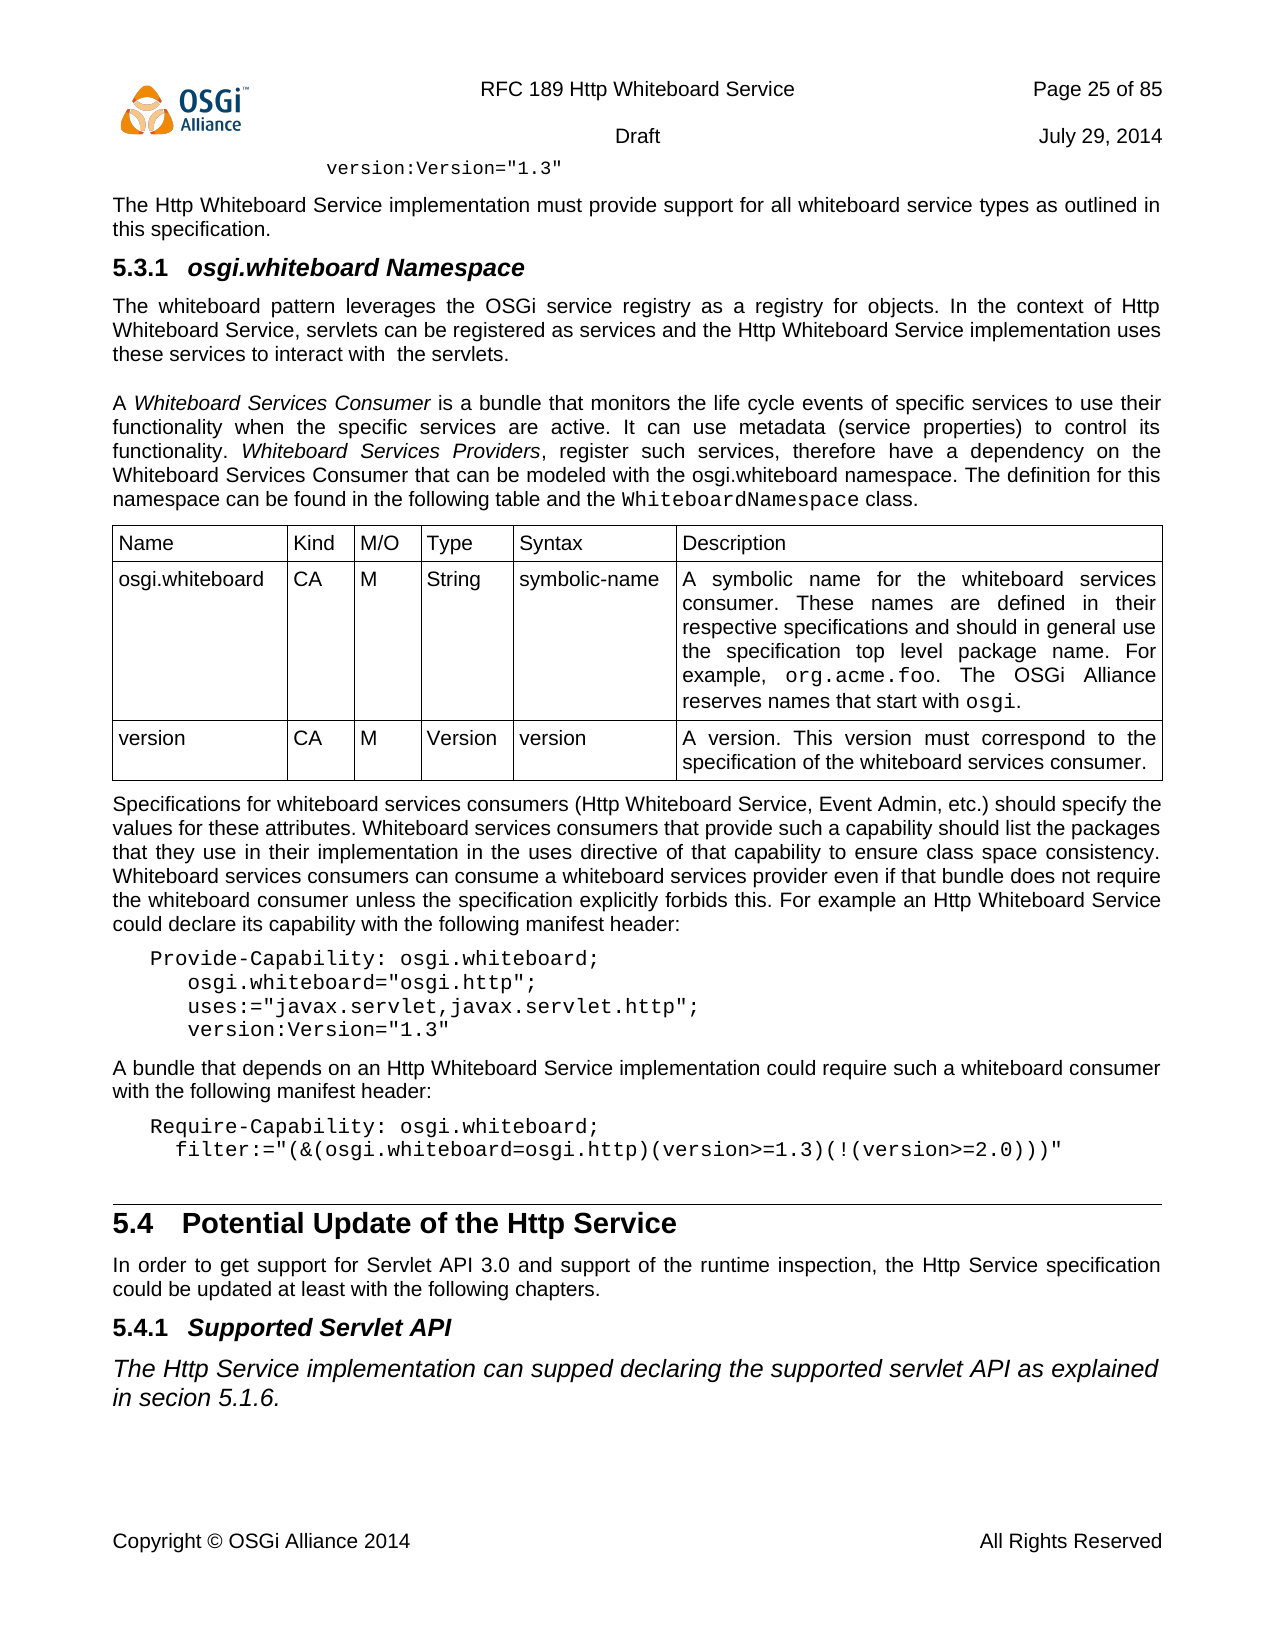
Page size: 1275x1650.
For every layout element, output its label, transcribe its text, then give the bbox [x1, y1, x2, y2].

table_cell CA [288, 721, 354, 779]
text Specifications for whiteboard services consumers (Http Whiteboard Service, Event Admin, etc.) should specify the values for these attributes. Whiteboard services consumers that provide such a capability should list the packages that they use in their implementation in the uses directive of that capability to ensure class space consistency. Whiteboard services consumers can consume a whiteboard services provider even if that bundle does not require the whiteboard consumer unless the specification explicitly forbids this. For example an Http Whiteboard Service could declare its capability with the following manifest header: [112, 792, 1162, 936]
table_cell osgi.whiteboard [113, 562, 287, 720]
table_cell version [113, 721, 287, 779]
table_header M/O [355, 526, 421, 561]
table_cell A symbolic name for the whiteboard services consumer. These names are defined in their respective specifications and should in general use the specification top level package name. For example, org.acme.foo. The OSGi Alliance reserves names that start with osgi. [677, 562, 1162, 720]
table_cell M [355, 721, 421, 779]
table_header Description [677, 526, 1162, 561]
subtitle Potential Update of the Http Service [112, 1205, 1162, 1240]
table_header Type [422, 526, 513, 561]
text uses:="javax.servlet,javax.servlet.http"; [112, 996, 1162, 1019]
text osgi.whiteboard="osgi.http"; [112, 972, 1162, 996]
text Provide-Capability: osgi.whiteboard; [112, 948, 1162, 972]
table_header Name [113, 526, 287, 561]
text version:Version="1.3" [247, 159, 1162, 180]
subtitle Supported Servlet API [112, 1313, 1162, 1342]
table_cell CA [288, 562, 354, 720]
picture [113, 78, 257, 142]
text A Whiteboard Services Consumer is a bundle that monitors the life cycle events of specific services to use their functionality when the specific services are active. It can use metadata (service properties) to control its functionality. Whiteboard Services Providers, register such services, therefore have a dependency on the Whiteboard Services Consumer that can be modeled with the osgi.whiteboard namespace. The definition for this namespace can be found in the following table and the WhiteboardNamespace class. [112, 391, 1162, 513]
table_cell version [514, 721, 676, 779]
table_cell Version [422, 721, 513, 779]
table_header Kind [288, 526, 354, 561]
text The Http Whiteboard Service implementation must provide support for all whiteboard service types as outlined in this specification. [112, 193, 1162, 241]
text The whiteboard pattern leverages the OSGi service registry as a registry for objects. In the context of Http Whiteboard Service, servlets can be registered as services and the Http Whiteboard Service implementation uses these services to interact with the servlets. [112, 294, 1162, 366]
text filter:="(&(osgi.whiteboard=osgi.http)(version>=1.3)(!(version>=2.0)))" [112, 1139, 1162, 1163]
text Require-Capability: osgi.whiteboard; [112, 1116, 1162, 1139]
text The Http Service implementation can supped declaring the supported servlet API as explained in secion . [112, 1354, 1162, 1412]
subtitle osgi.whiteboard Namespace [112, 253, 1162, 282]
table_cell A version. This version must correspond to the specification of the whiteboard services consumer. [677, 721, 1162, 779]
table_header Syntax [514, 526, 676, 561]
text A bundle that depends on an Http Whiteboard Service implementation could require such a whiteboard consumer with the following manifest header: [112, 1055, 1162, 1103]
text In order to get support for Servlet API 3.0 and support of the runtime inspection, the Http Service specification could be updated at least with the following chapters. [112, 1253, 1162, 1301]
table_cell M [355, 562, 421, 720]
table_cell String [422, 562, 513, 720]
text version:Version="1.3" [112, 1019, 1162, 1043]
table_cell symbolic-name [514, 562, 676, 720]
